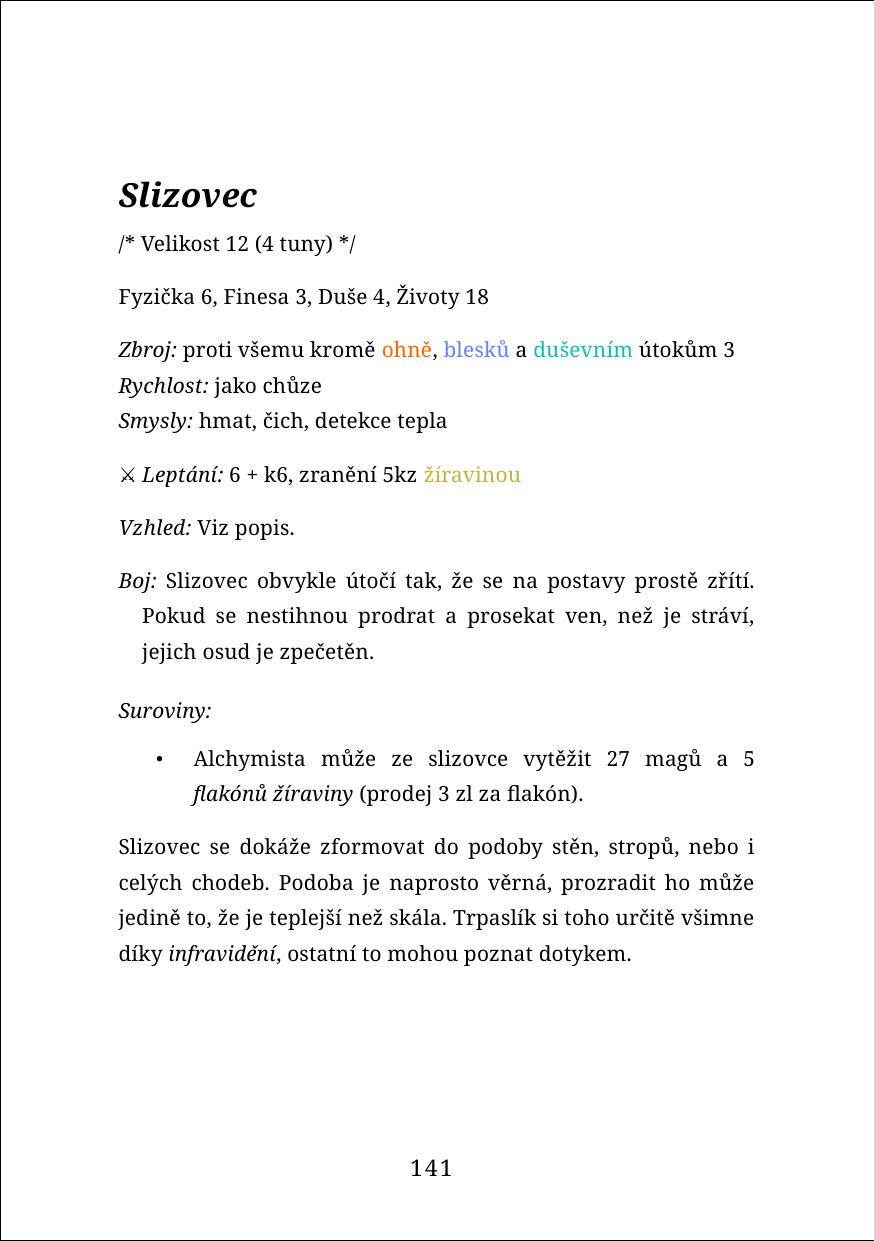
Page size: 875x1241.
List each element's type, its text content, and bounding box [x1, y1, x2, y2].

text Vzhled: Viz popis. [118, 513, 756, 541]
text Rychlost: jako chůze [118, 371, 756, 399]
subtitle Slizovec [118, 172, 756, 217]
text ⚔ Leptání: 6 + k6, zranění 5kz žíravinou [118, 460, 756, 488]
text /* Velikost 12 (4 tuny) */ [118, 229, 756, 257]
text Zbroj: proti všemu kromě ohně, blesků a duševním útokům 3 [118, 335, 756, 364]
text Boj: Slizovec obvykle útočí tak, že se na postavy prostě zřítí. Pokud se nestihnou prodrat a prosekat ven, než je stráví, jejich osud je zpečetěn. [118, 566, 756, 666]
text Suroviny: [118, 696, 756, 725]
text Slizovec se dokáže zformovat do podoby stěn, stropů, nebo i celých chodeb. Podoba je naprosto věrná, prozradit ho může jedině to, že je teplejší než skála. Trpaslík si toho určitě všimne díky infravidění, ostatní to mohou poznat dotykem. [118, 832, 756, 967]
text Fyzička 6, Finesa 3, Duše 4, Životy 18 [118, 282, 756, 311]
text Smysly: hmat, čich, detekce tepla [118, 406, 756, 435]
list Alchymista může ze slizovce vytěžit 27 magů a 5 flakónů žíraviny (prodej 3 zl za flakón). [156, 744, 756, 808]
